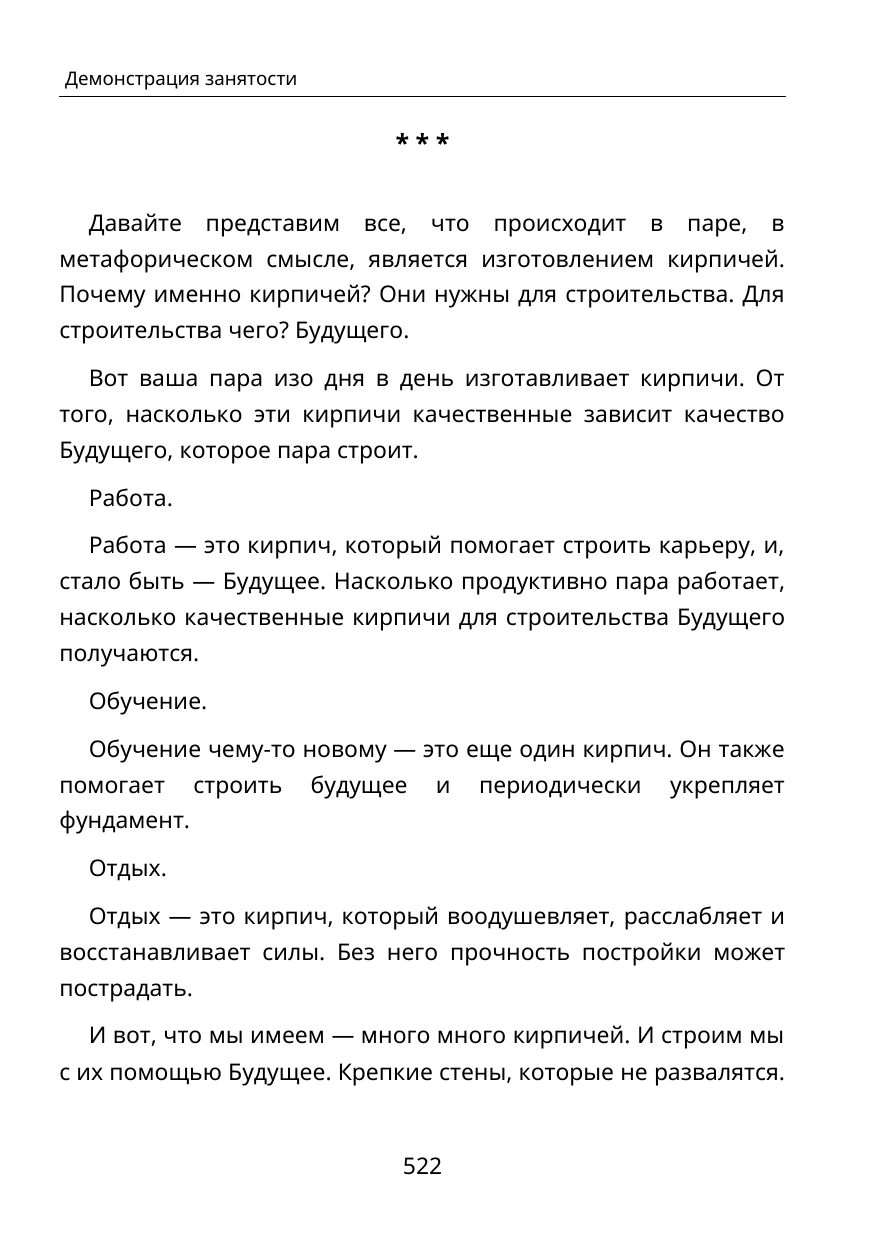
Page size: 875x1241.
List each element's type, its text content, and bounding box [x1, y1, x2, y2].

text Обучение чему-то новому — это еще один кирпич. Он также помогает строить будущее и периодически укрепляет фундамент. [59, 733, 786, 836]
text Отдых. [59, 852, 786, 883]
text Давайте представим все, что происходит в паре, в метафорическом смысле, является изготовлением кирпичей. Почему именно кирпичей? Они нужны для строительства. Для строительства чего? Будущего. [59, 207, 786, 346]
text И вот, что мы имеем — много много кирпичей. И строим мы с их помощью Будущее. Крепкие стены, которые не развалятся. [59, 1019, 786, 1087]
subtitle * * * [59, 126, 786, 160]
text Работа. [59, 482, 786, 513]
text Вот ваша пара изо дня в день изготавливает кирпичи. От того, насколько эти кирпичи качественные зависит качество Будущего, которое пара строит. [59, 362, 786, 465]
text Отдых — это кирпич, который воодушевляет, расслабляет и восстанавливает силы. Без него прочность постройки может пострадать. [59, 900, 786, 1003]
text Обучение. [59, 685, 786, 716]
text Работа — это кирпич, который помогает строить карьеру, и, стало быть — Будущее. Насколько продуктивно пара работает, насколько качественные кирпичи для строительства Будущего получаются. [59, 529, 786, 668]
